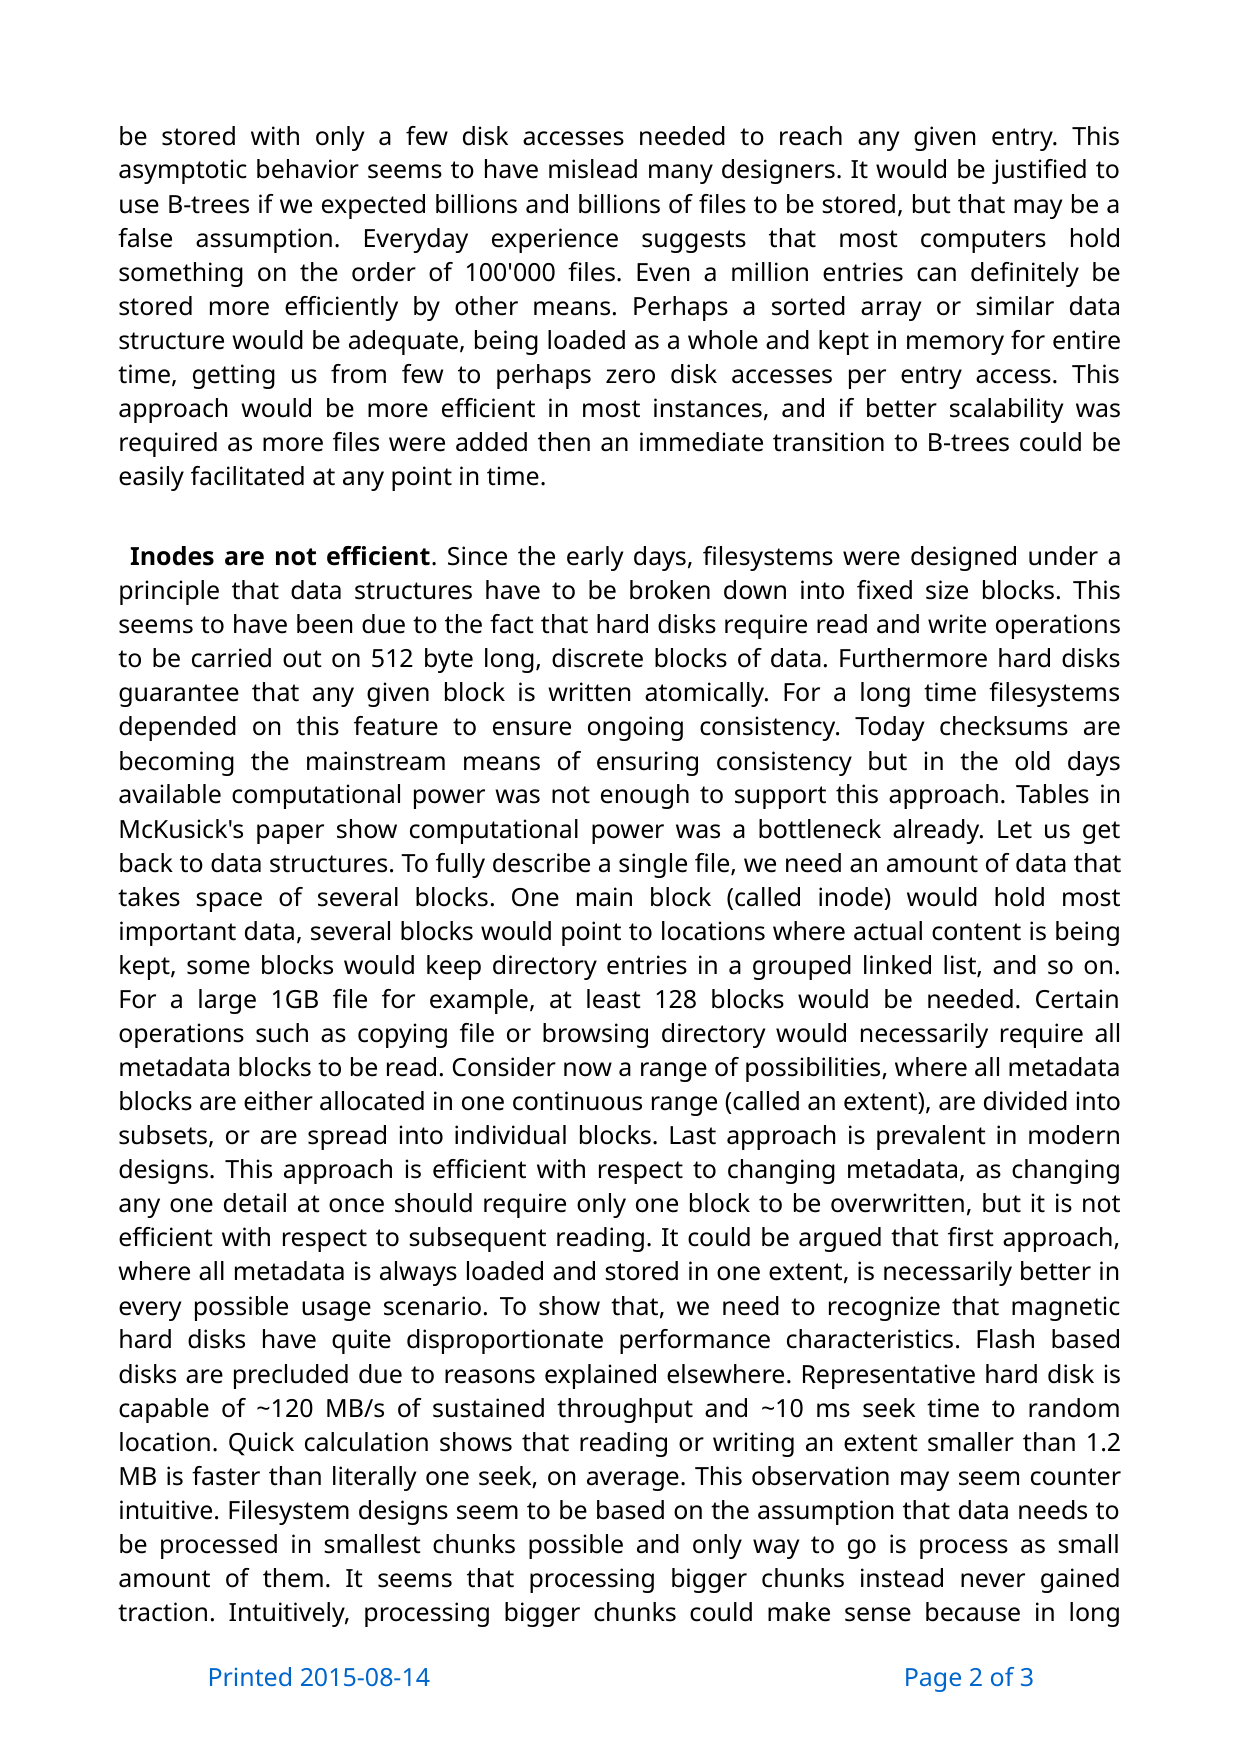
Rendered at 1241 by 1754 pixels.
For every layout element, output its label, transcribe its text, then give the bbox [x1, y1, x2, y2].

text Inodes are not efficient. Since the early days, filesystems were designed under a principle that data structures have to be broken down into fixed size blocks. This seems to have been due to the fact that hard disks require read and write operations to be carried out on 512 byte long, discrete blocks of data. Furthermore hard disks guarantee that any given block is written atomically. For a long time filesystems depended on this feature to ensure ongoing consistency. Today checksums are becoming the mainstream means of ensuring consistency but in the old days available computational power was not enough to support this approach. Tables in McKusick's paper show computational power was a bottleneck already. Let us get back to data structures. To fully describe a single file, we need an amount of data that takes space of several blocks. One main block (called inode) would hold most important data, several blocks would point to locations where actual content is being kept, some blocks would keep directory entries in a grouped linked list, and so on. For a large 1GB file for example, at least 128 blocks would be needed. Certain operations such as copying file or browsing directory would necessarily require all metadata blocks to be read. Consider now a range of possibilities, where all metadata blocks are either allocated in one continuous range (called an extent), are divided into subsets, or are spread into individual blocks. Last approach is prevalent in modern designs. This approach is efficient with respect to changing metadata, as changing any one detail at once should require only one block to be overwritten, but it is not efficient with respect to subsequent reading. It could be argued that first approach, where all metadata is always loaded and stored in one extent, is necessarily better in every possible usage scenario. To show that, we need to recognize that magnetic hard disks have quite disproportionate performance characteristics. Flash based disks are precluded due to reasons explained elsewhere. Representative hard disk is capable of ~120 MB/s of sustained throughput and ~10 ms seek time to random location. Quick calculation shows that reading or writing an extent smaller than 1.2 MB is faster than literally one seek, on average. This observation may seem counter intuitive. Filesystem designs seem to be based on the assumption that data needs to be processed in smallest chunks possible and only way to go is process as small amount of them. It seems that processing bigger chunks instead never gained traction. Intuitively, processing bigger chunks could make sense because in long [118, 539, 1122, 1629]
text be stored with only a few disk accesses needed to reach any given entry. This asymptotic behavior seems to have mislead many designers. It would be justified to use B-trees if we expected billions and billions of files to be stored, but that may be a false assumption. Everyday experience suggests that most computers hold something on the order of 100'000 files. Even a million entries can definitely be stored more efficiently by other means. Perhaps a sorted array or similar data structure would be adequate, being loaded as a whole and kept in memory for entire time, getting us from few to perhaps zero disk accesses per entry access. This approach would be more efficient in most instances, and if better scalability was required as more files were added then an immediate transition to B-trees could be easily facilitated at any point in time. [118, 118, 1122, 493]
